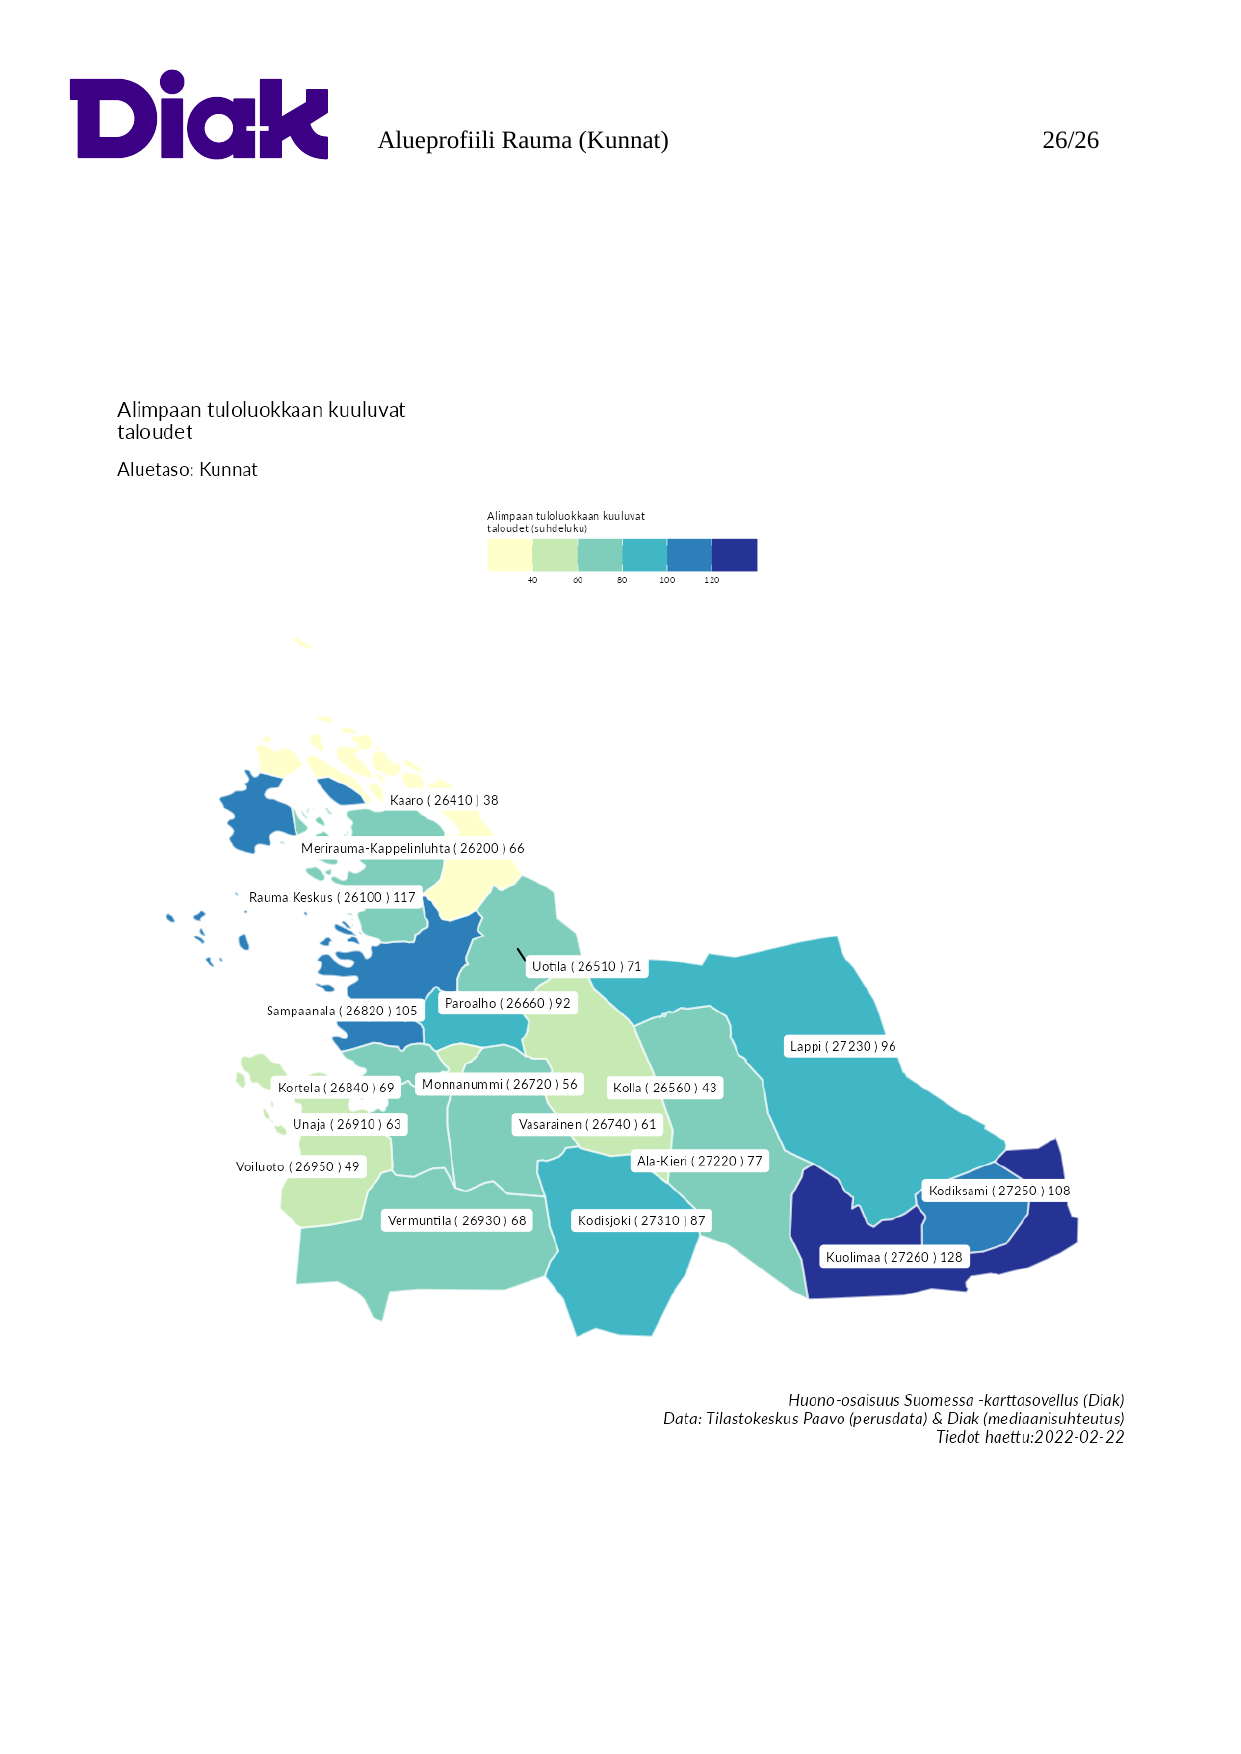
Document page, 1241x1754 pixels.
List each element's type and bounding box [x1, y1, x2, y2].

picture [61, 196, 1179, 1651]
